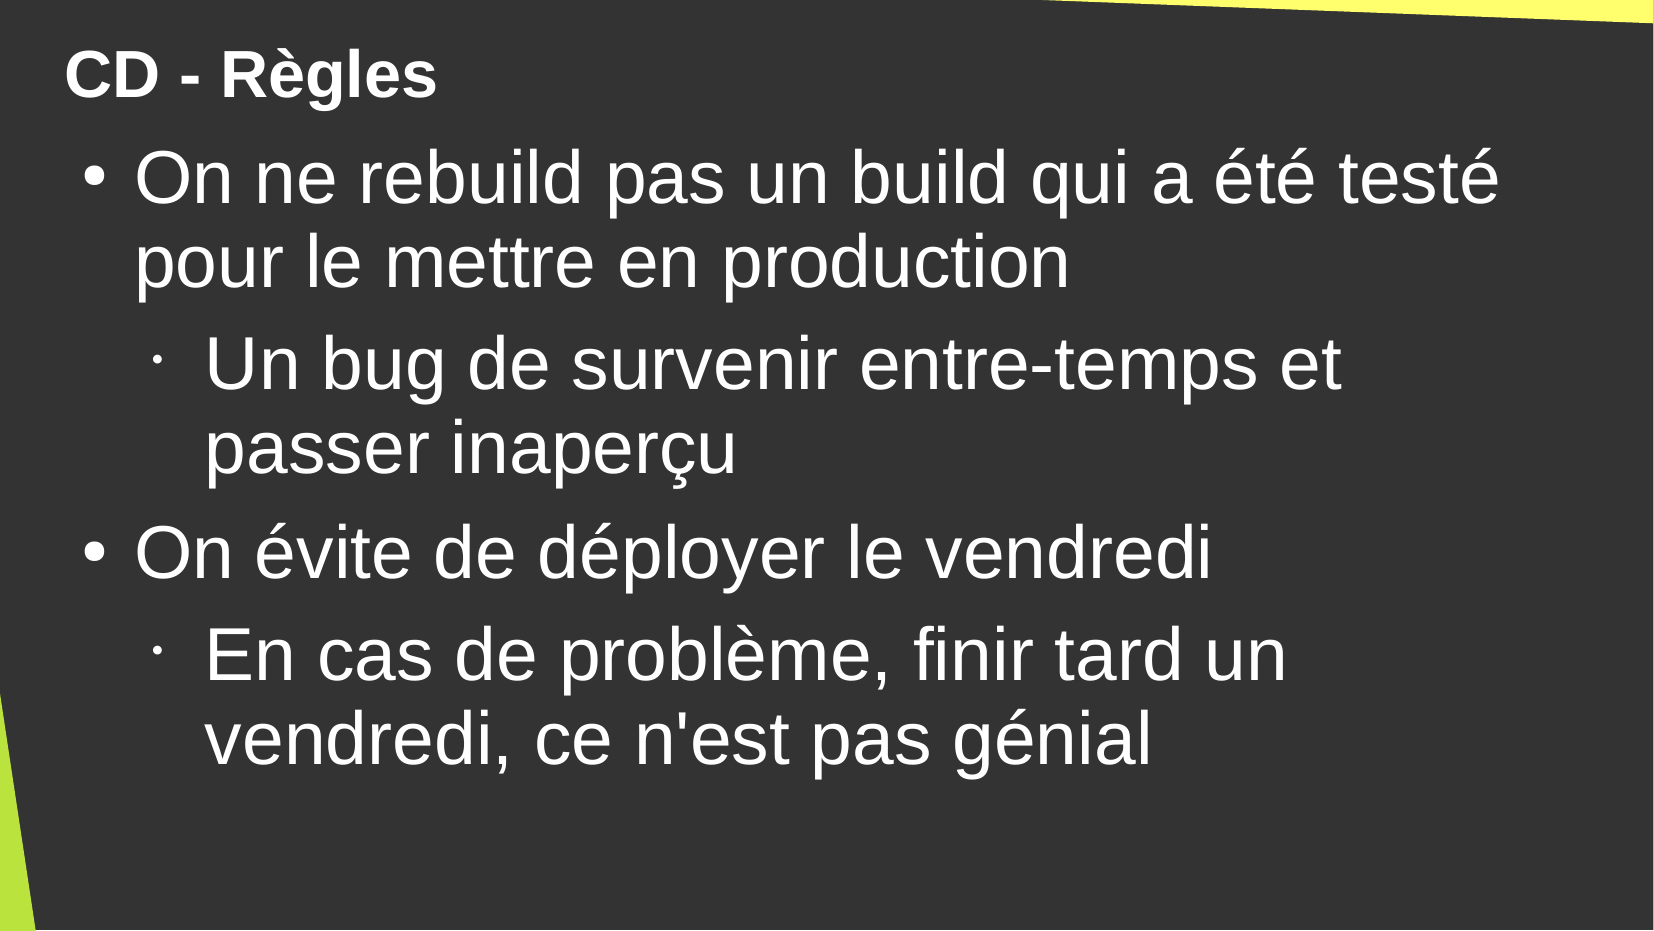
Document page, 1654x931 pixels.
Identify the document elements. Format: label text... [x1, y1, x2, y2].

text_box [0, 693, 36, 931]
title CD - Règles [64, 37, 1471, 119]
text_box [1042, 0, 1654, 24]
list On ne rebuild pas un build qui a été testé pour le mettre en production Un bug de survenir entre-temps et passer inaperçu On évite de déployer le vendredi En cas de problème, finir tard un vendredi, ce n'est pas génial [63, 135, 1542, 804]
